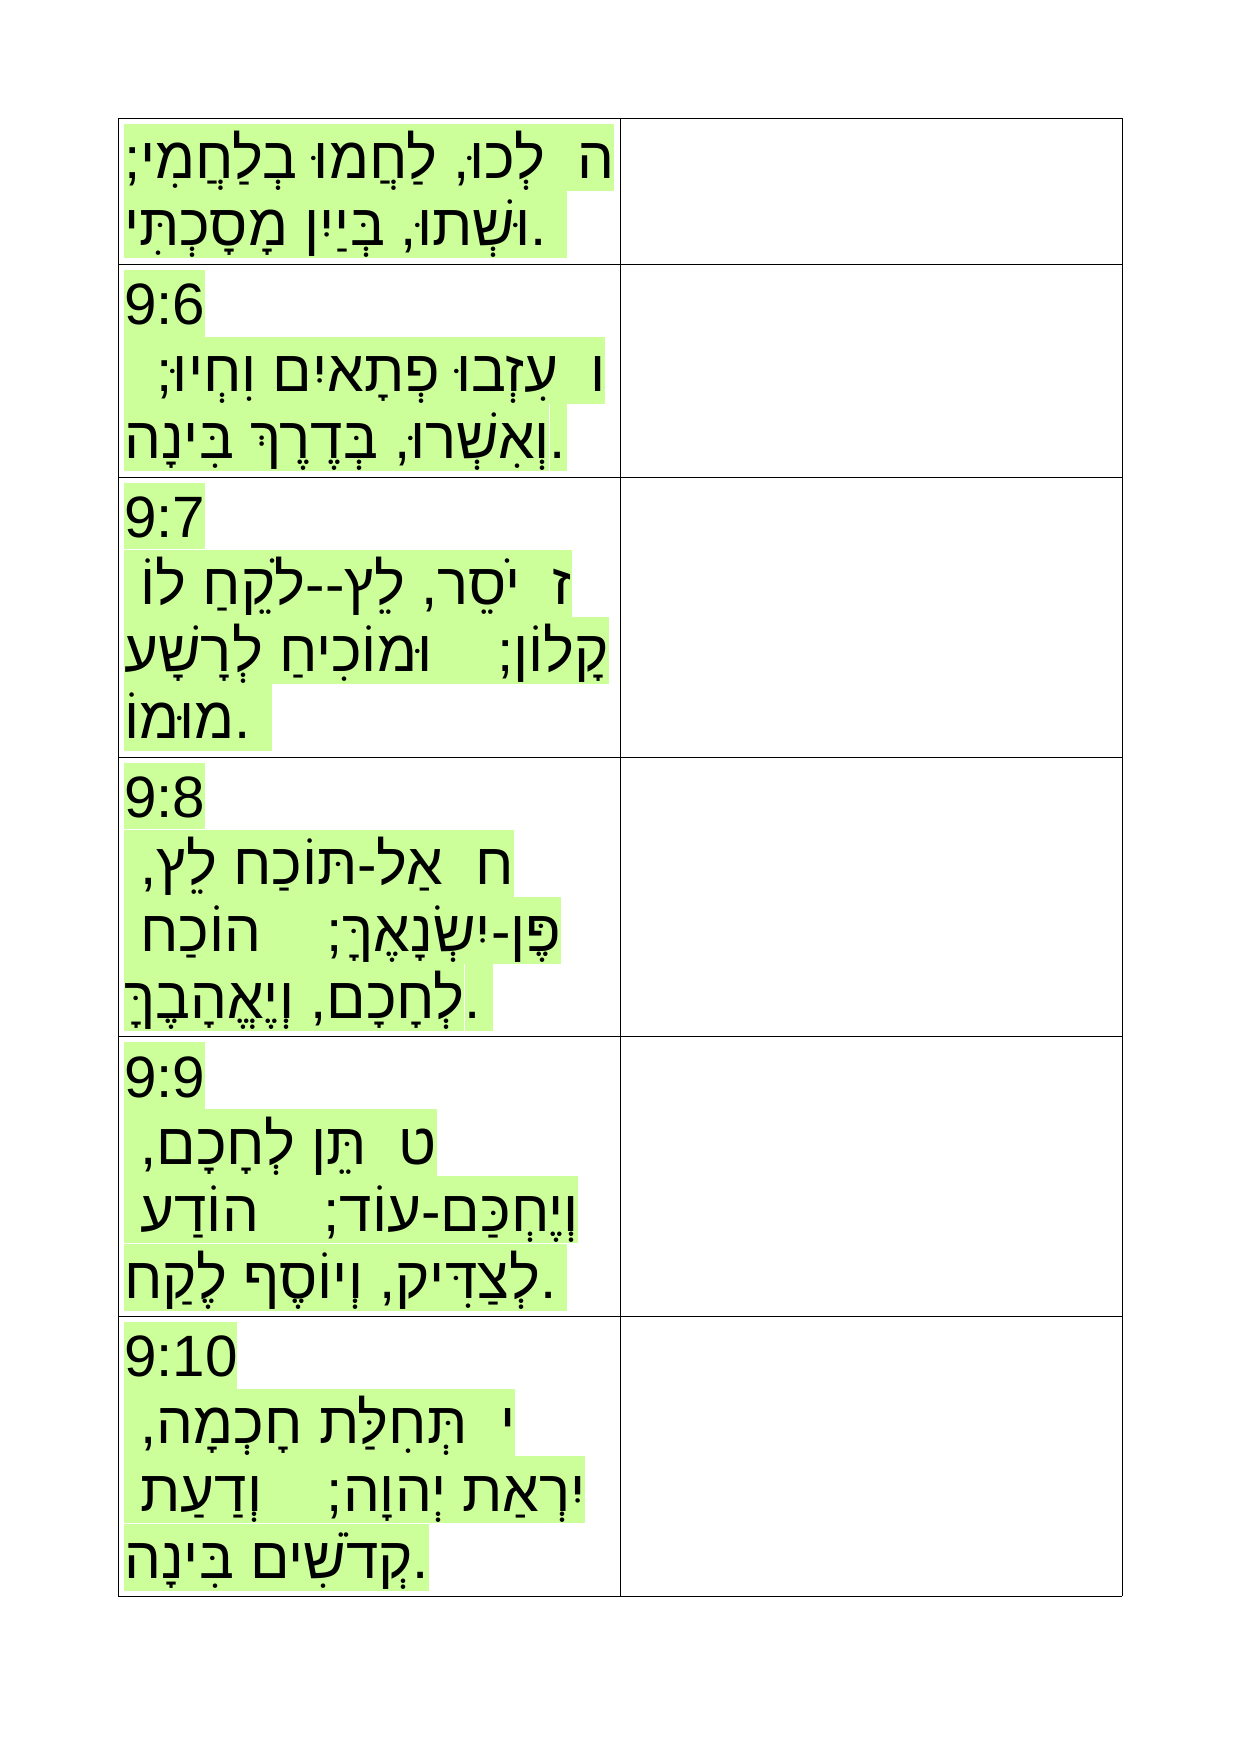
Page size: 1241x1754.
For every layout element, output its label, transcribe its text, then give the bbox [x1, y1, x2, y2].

table_cell 9:7 ז יֹסֵר, לֵץ--לֹקֵחַ לוֹ קָלוֹן; וּמוֹכִיחַ לְרָשָׁע מוּמוֹ. [119, 478, 620, 757]
table_cell [621, 265, 1122, 477]
table_cell [621, 1037, 1122, 1316]
table_cell [621, 478, 1122, 757]
table_cell 9:8 ח אַל-תּוֹכַח לֵץ, פֶּן-יִשְׂנָאֶךָּ; הוֹכַח לְחָכָם, וְיֶאֱהָבֶךָּ. [119, 758, 620, 1036]
table_cell 9:5 ה לְכוּ, לַחֲמוּ בְלַחֲמִי; וּשְׁתוּ, בְּיַיִן מָסָכְתִּי. [119, 119, 620, 264]
table_cell 9:10 י תְּחִלַּת חָכְמָה, יִרְאַת יְהוָה; וְדַעַת קְדֹשִׁים בִּינָה. [119, 1317, 620, 1596]
table_cell 9:6 ו עִזְבוּ פְתָאיִם וִחְיוּ; וְאִשְׁרוּ, בְּדֶרֶךְ בִּינָה. [119, 265, 620, 477]
table_cell [621, 758, 1122, 1036]
table_cell [621, 1317, 1122, 1596]
table_cell [621, 119, 1122, 264]
table_cell 9:9 ט תֵּן לְחָכָם, וְיֶחְכַּם-עוֹד; הוֹדַע לְצַדִּיק, וְיוֹסֶף לֶקַח. [119, 1037, 620, 1316]
